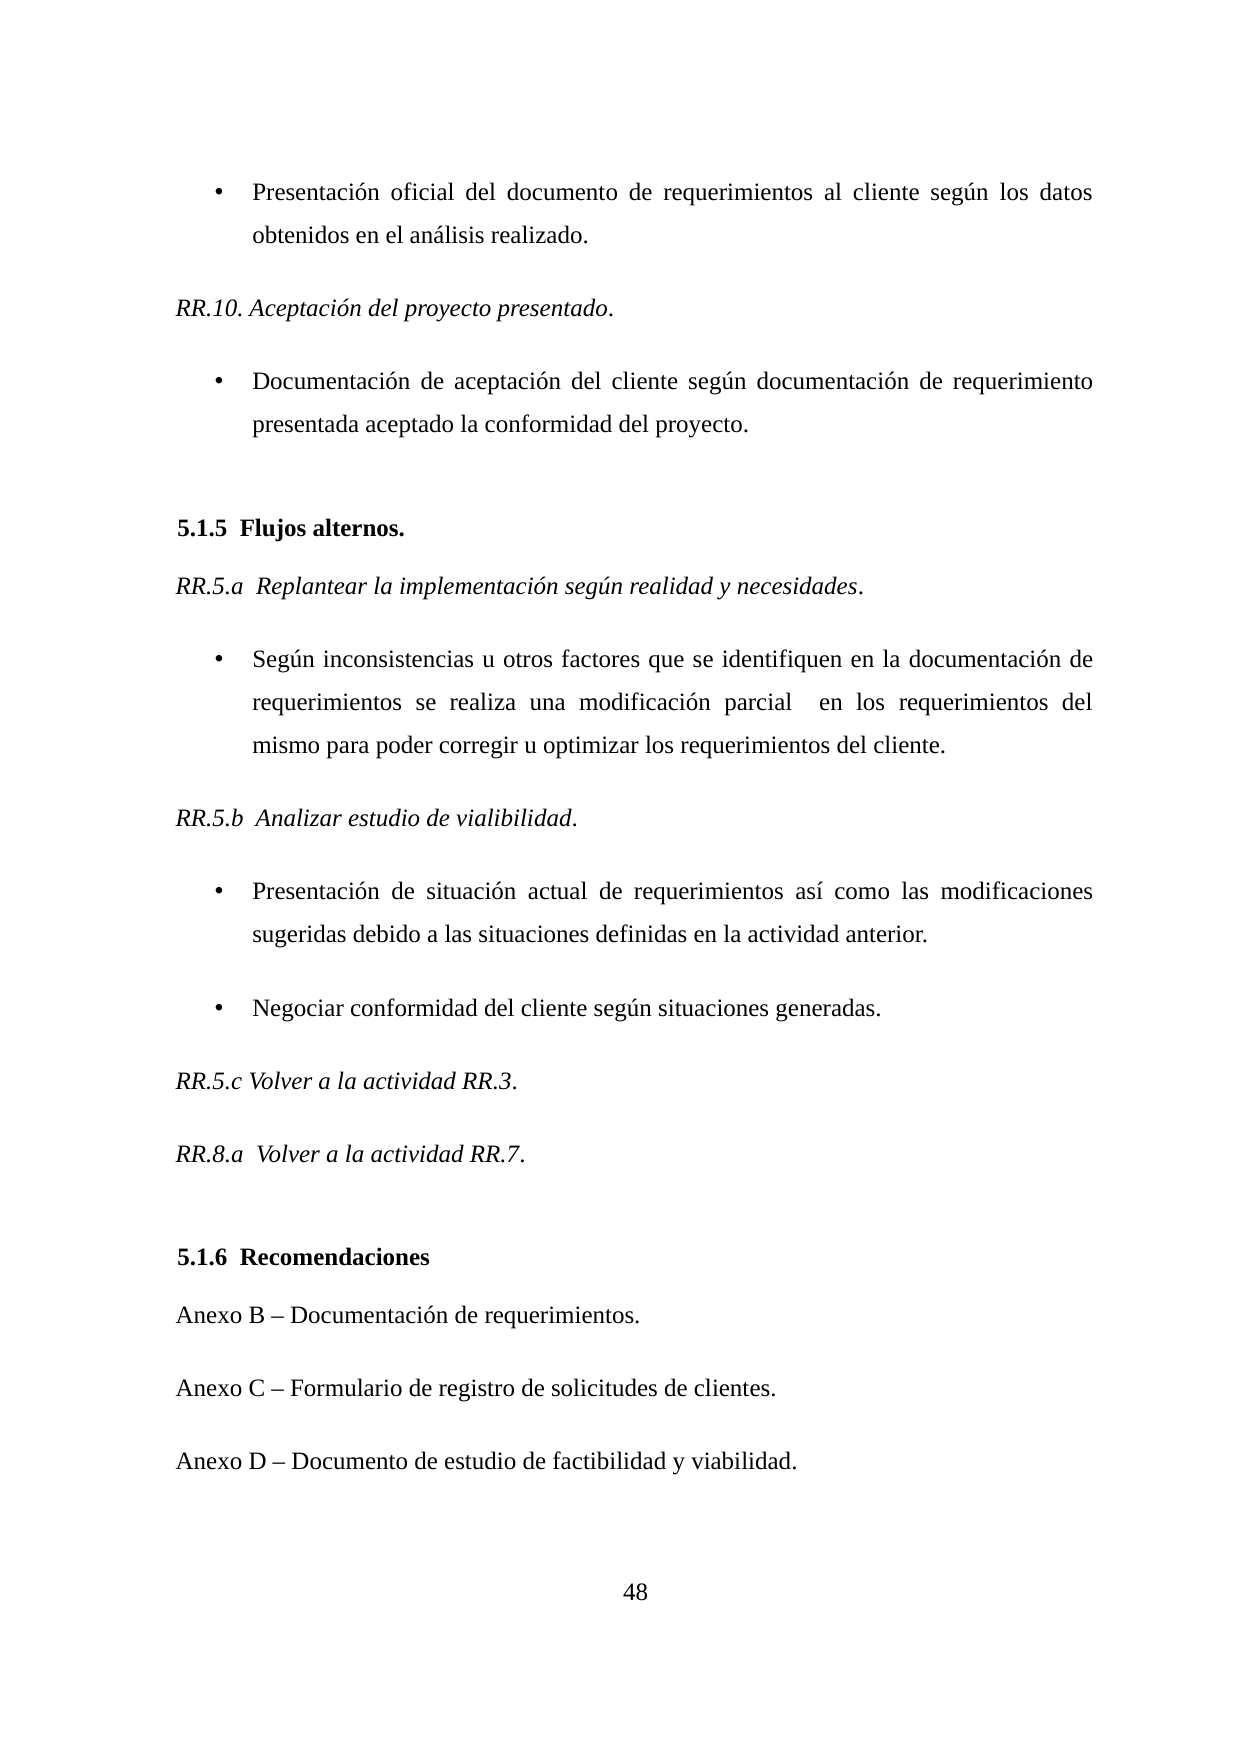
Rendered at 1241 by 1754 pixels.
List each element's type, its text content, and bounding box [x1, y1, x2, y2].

list Anexo D – Documento de estudio de factibilidad y viabilidad. [175, 1446, 1093, 1475]
list 5.1.6 Recomendaciones [177, 1242, 1093, 1271]
list Presentación de situación actual de requerimientos así como las modificaciones sugeridas debido a las situaciones definidas en la actividad anterior. [214, 876, 1093, 948]
list Presentación oficial del documento de requerimientos al cliente según los datos obtenidos en el análisis realizado. [214, 177, 1093, 249]
list Según inconsistencias u otros factores que se identifiquen en la documentación de requerimientos se realiza una modificación parcial en los requerimientos del mismo para poder corregir u optimizar los requerimientos del cliente. [214, 644, 1093, 759]
list Documentación de aceptación del cliente según documentación de requerimiento presentada aceptado la conformidad del proyecto. [214, 366, 1093, 438]
list Negociar conformidad del cliente según situaciones generadas. [214, 993, 1093, 1021]
list Anexo C – Formulario de registro de solicitudes de clientes. [175, 1373, 1093, 1402]
list RR.10. Aceptación del proyecto presentado. [175, 293, 1093, 322]
list RR.5.c Volver a la actividad RR.3. [175, 1066, 1093, 1094]
list RR.5.b Analizar estudio de vialibilidad. [175, 803, 1093, 832]
list RR.8.a Volver a la actividad RR.7. [175, 1139, 1093, 1168]
list 5.1.5 Flujos alternos. [177, 513, 1093, 541]
list RR.5.a Replantear la implementación según realidad y necesidades. [175, 571, 1093, 599]
list Anexo B – Documentación de requerimientos. [175, 1300, 1093, 1329]
